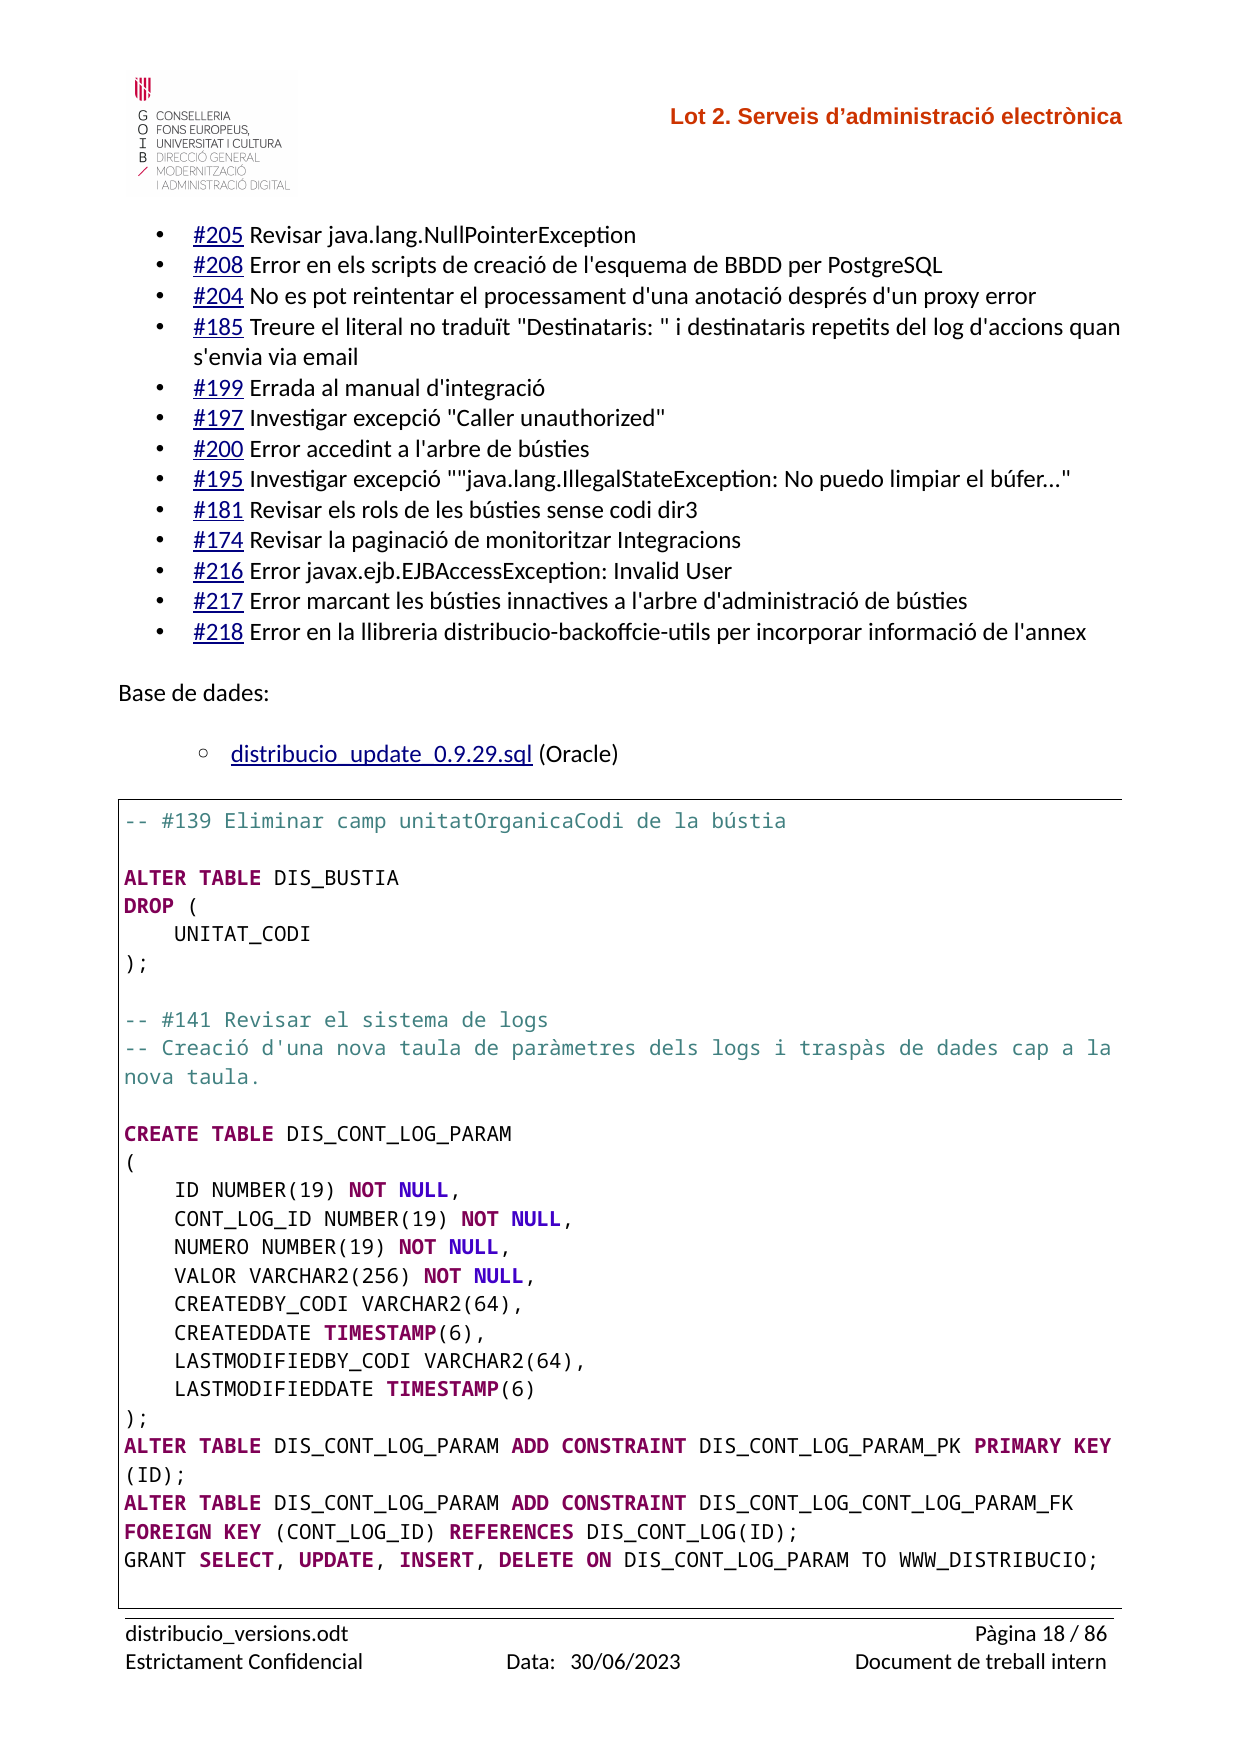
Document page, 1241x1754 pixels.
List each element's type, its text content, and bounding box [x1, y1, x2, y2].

list #208 Error en els scripts de creació de l'esquema de BBDD per PostgreSQL [156, 250, 1122, 280]
picture [126, 70, 299, 197]
list #195 Investigar excepció ""java.lang.IllegalStateException: No puedo limpiar el búfer..." [156, 463, 1122, 494]
list #205 Revisar java.lang.NullPointerException [156, 219, 1122, 250]
list #217 Error marcant les bústies innactives a l'arbre d'administració de bústies [156, 585, 1122, 616]
list #200 Error accedint a l'arbre de bústies [156, 433, 1122, 463]
list #197 Investigar excepció "Caller unauthorized" [156, 402, 1122, 433]
list #185 Treure el literal no traduït "Destinataris: " i destinataris repetits del log d'accions quan s'envia via email [156, 311, 1122, 372]
text Base de dades: [118, 677, 1122, 707]
table_header -- #139 Eliminar camp unitatOrganicaCodi de la bústia ALTER TABLE DIS_BUSTIA DROP ( UNITAT_CODI ); -- #141 Revisar el sistema de logs -- Creació d'una nova taula de paràmetres dels logs i traspàs de dades cap a la nova taula. CREATE TABLE DIS_CONT_LOG_PARAM ( ID NUMBER(19) NOT NULL, CONT_LOG_ID NUMBER(19) NOT NULL, NUMERO NUMBER(19) NOT NULL, VALOR VARCHAR2(256) NOT NULL, CREATEDBY_CODI VARCHAR2(64), CREATEDDATE TIMESTAMP(6), LASTMODIFIEDBY_CODI VARCHAR2(64), LASTMODIFIEDDATE TIMESTAMP(6) ); ALTER TABLE DIS_CONT_LOG_PARAM ADD CONSTRAINT DIS_CONT_LOG_PARAM_PK PRIMARY KEY (ID); ALTER TABLE DIS_CONT_LOG_PARAM ADD CONSTRAINT DIS_CONT_LOG_CONT_LOG_PARAM_FK FOREIGN KEY (CONT_LOG_ID) REFERENCES DIS_CONT_LOG(ID); GRANT SELECT, UPDATE, INSERT, DELETE ON DIS_CONT_LOG_PARAM TO WWW_DISTRIBUCIO; [119, 800, 1122, 1608]
list distribucio_update_0.9.29.sql (Oracle) [193, 738, 1122, 768]
list #174 Revisar la paginació de monitoritzar Integracions [156, 524, 1122, 555]
list #199 Errada al manual d'integració [156, 372, 1122, 402]
list #181 Revisar els rols de les bústies sense codi dir3 [156, 494, 1122, 524]
list #204 No es pot reintentar el processament d'una anotació després d'un proxy error [156, 280, 1122, 311]
list #216 Error javax.ejb.EJBAccessException: Invalid User [156, 555, 1122, 585]
list #218 Error en la llibreria distribucio-backoffcie-utils per incorporar informació de l'annex [156, 616, 1122, 646]
